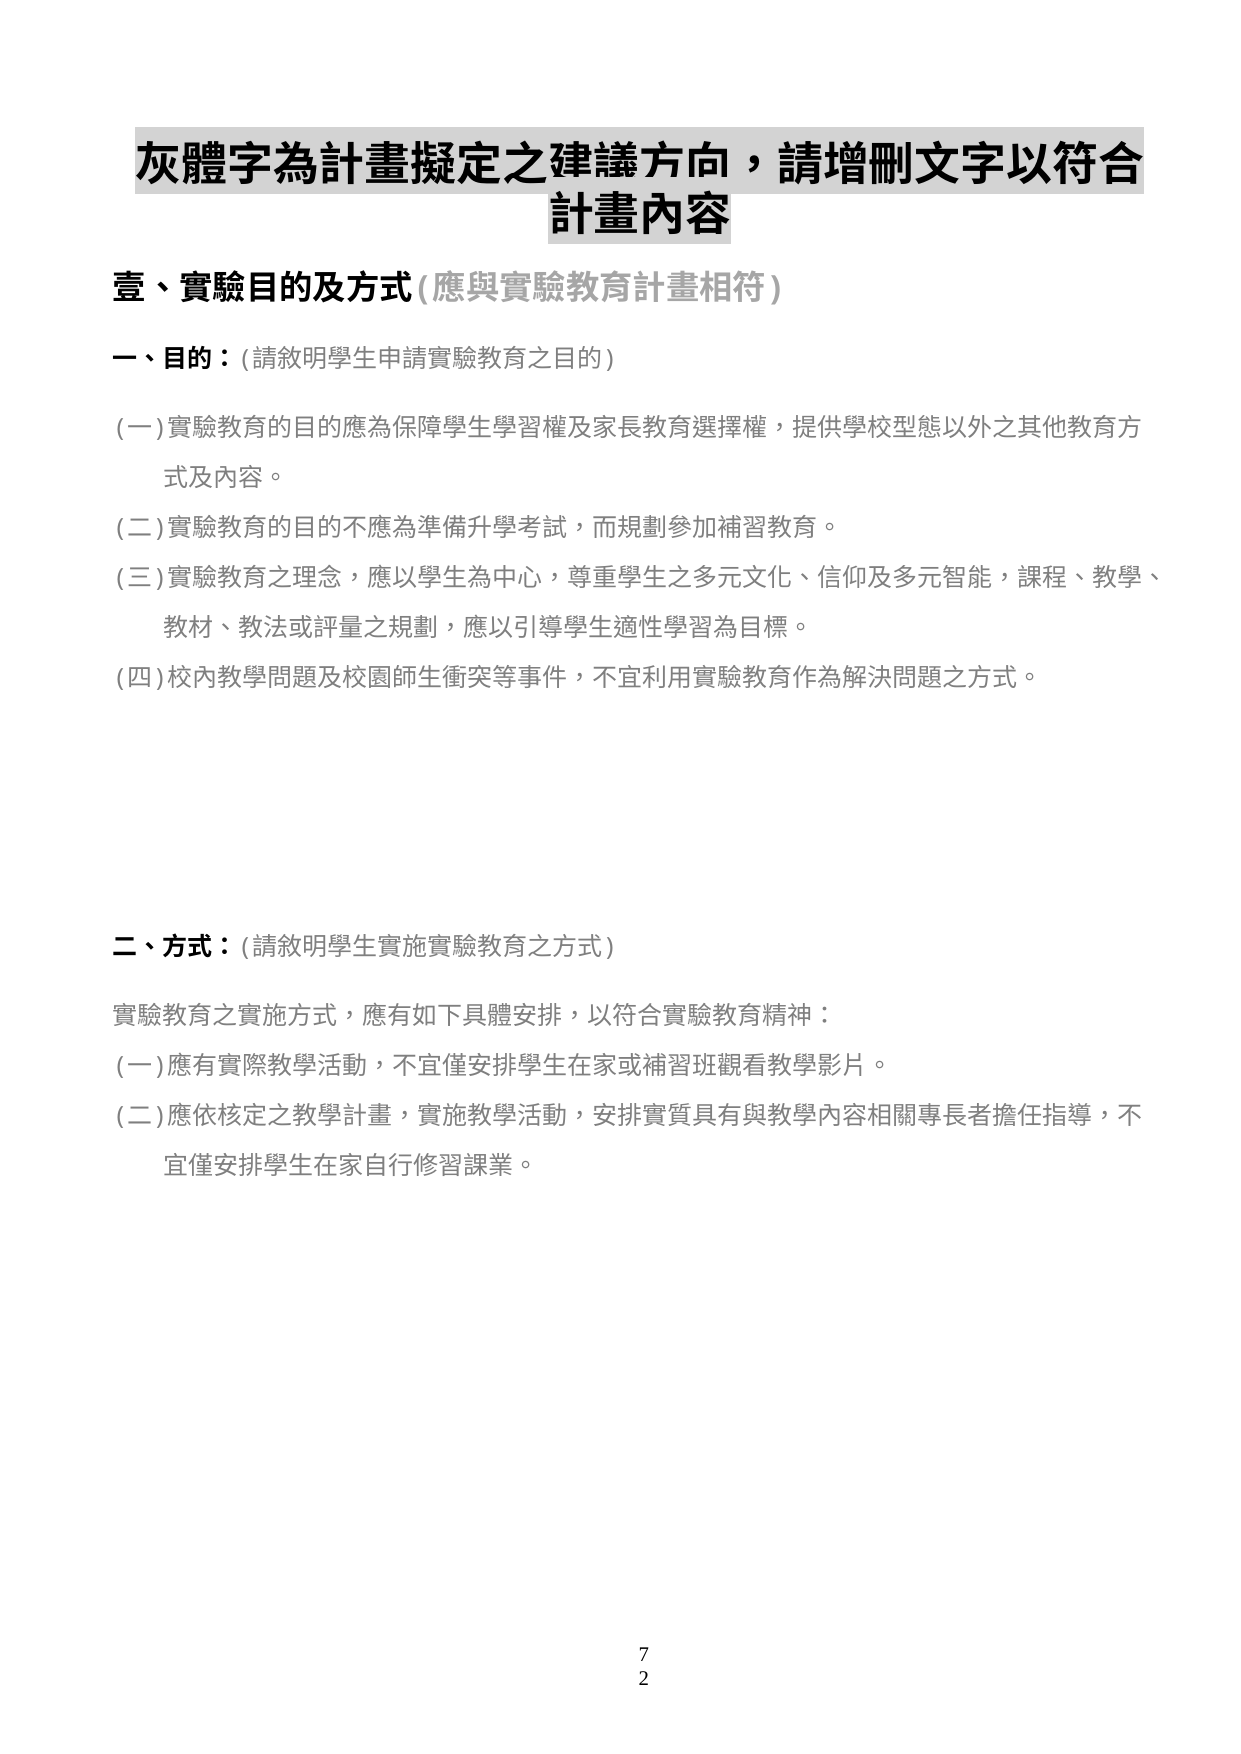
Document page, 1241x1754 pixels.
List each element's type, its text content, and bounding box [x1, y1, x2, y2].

text 壹、實驗目的及方式(應與實驗教育計畫相符) [112, 259, 1167, 309]
text (一)應有實際教學活動，不宜僅安排學生在家或補習班觀看教學影片。 [112, 1034, 1167, 1084]
text 一、目的：(請敘明學生申請實驗教育之目的) [112, 328, 1167, 378]
text (二)實驗教育的目的不應為準備升學考試，而規劃參加補習教育。 [112, 497, 1167, 547]
text 二、方式：(請敘明學生實施實驗教育之方式) [112, 915, 1167, 965]
text (三)實驗教育之理念，應以學生為中心，尊重學生之多元文化、信仰及多元智能，課程、教學、教材、教法或評量之規劃，應以引導學生適性學習為目標。 [112, 547, 1167, 647]
text 實驗教育之實施方式，應有如下具體安排，以符合實驗教育精神： [112, 984, 1167, 1034]
text (一)實驗教育的目的應為保障學生學習權及家長教育選擇權，提供學校型態以外之其他教育方式及內容。 [112, 397, 1167, 497]
text 灰體字為計畫擬定之建議方向，請增刪文字以符合計畫內容 [112, 140, 1167, 240]
text (二)應依核定之教學計畫，實施教學活動，安排實質具有與教學內容相關專長者擔任指導，不宜僅安排學生在家自行修習課業。 [112, 1084, 1167, 1184]
text (四)校內教學問題及校園師生衝突等事件，不宜利用實驗教育作為解決問題之方式。 [112, 647, 1167, 697]
